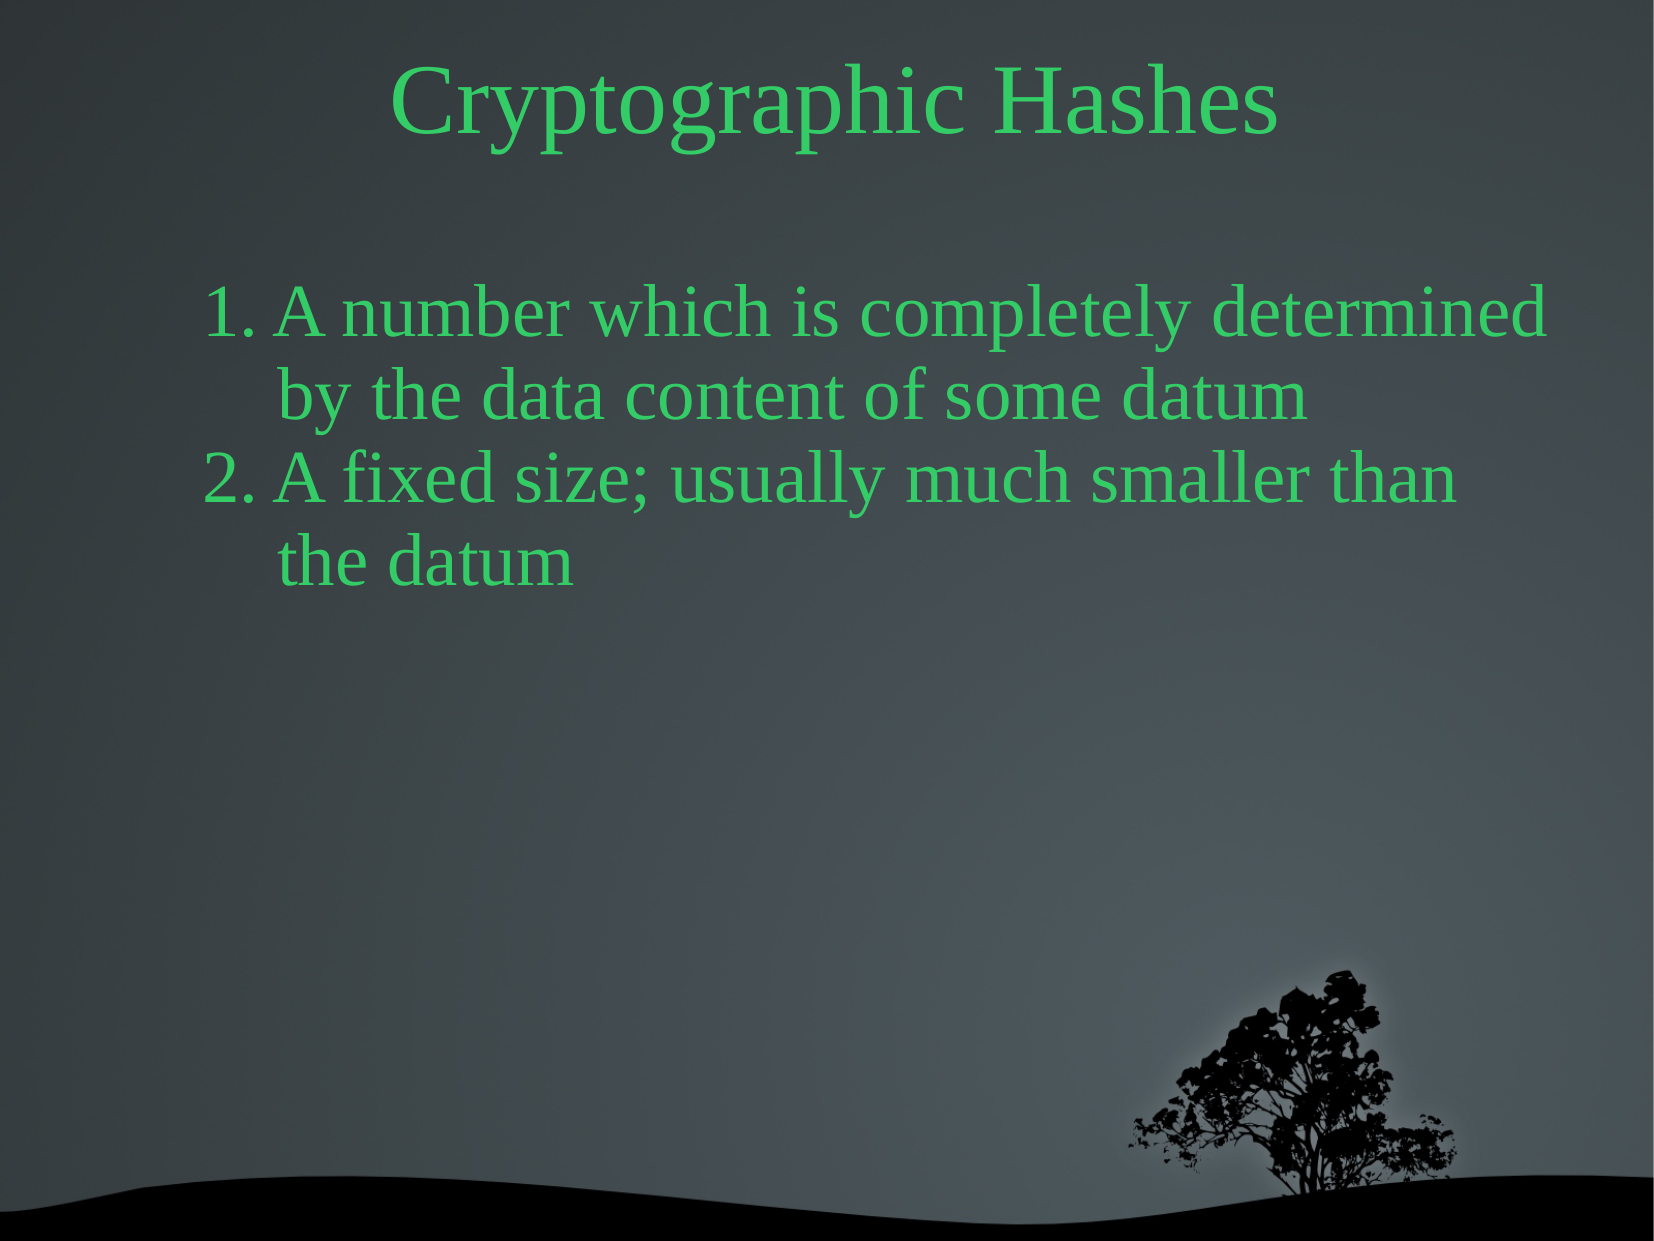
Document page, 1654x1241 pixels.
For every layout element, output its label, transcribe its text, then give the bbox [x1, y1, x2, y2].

text_box 1. A number which is completely determined by the data content of some datum 2. A fixed size; usually much smaller than the datum [187, 262, 1566, 641]
picture [0, 0, 1654, 1241]
text_box Cryptographic Hashes [375, 37, 1300, 174]
